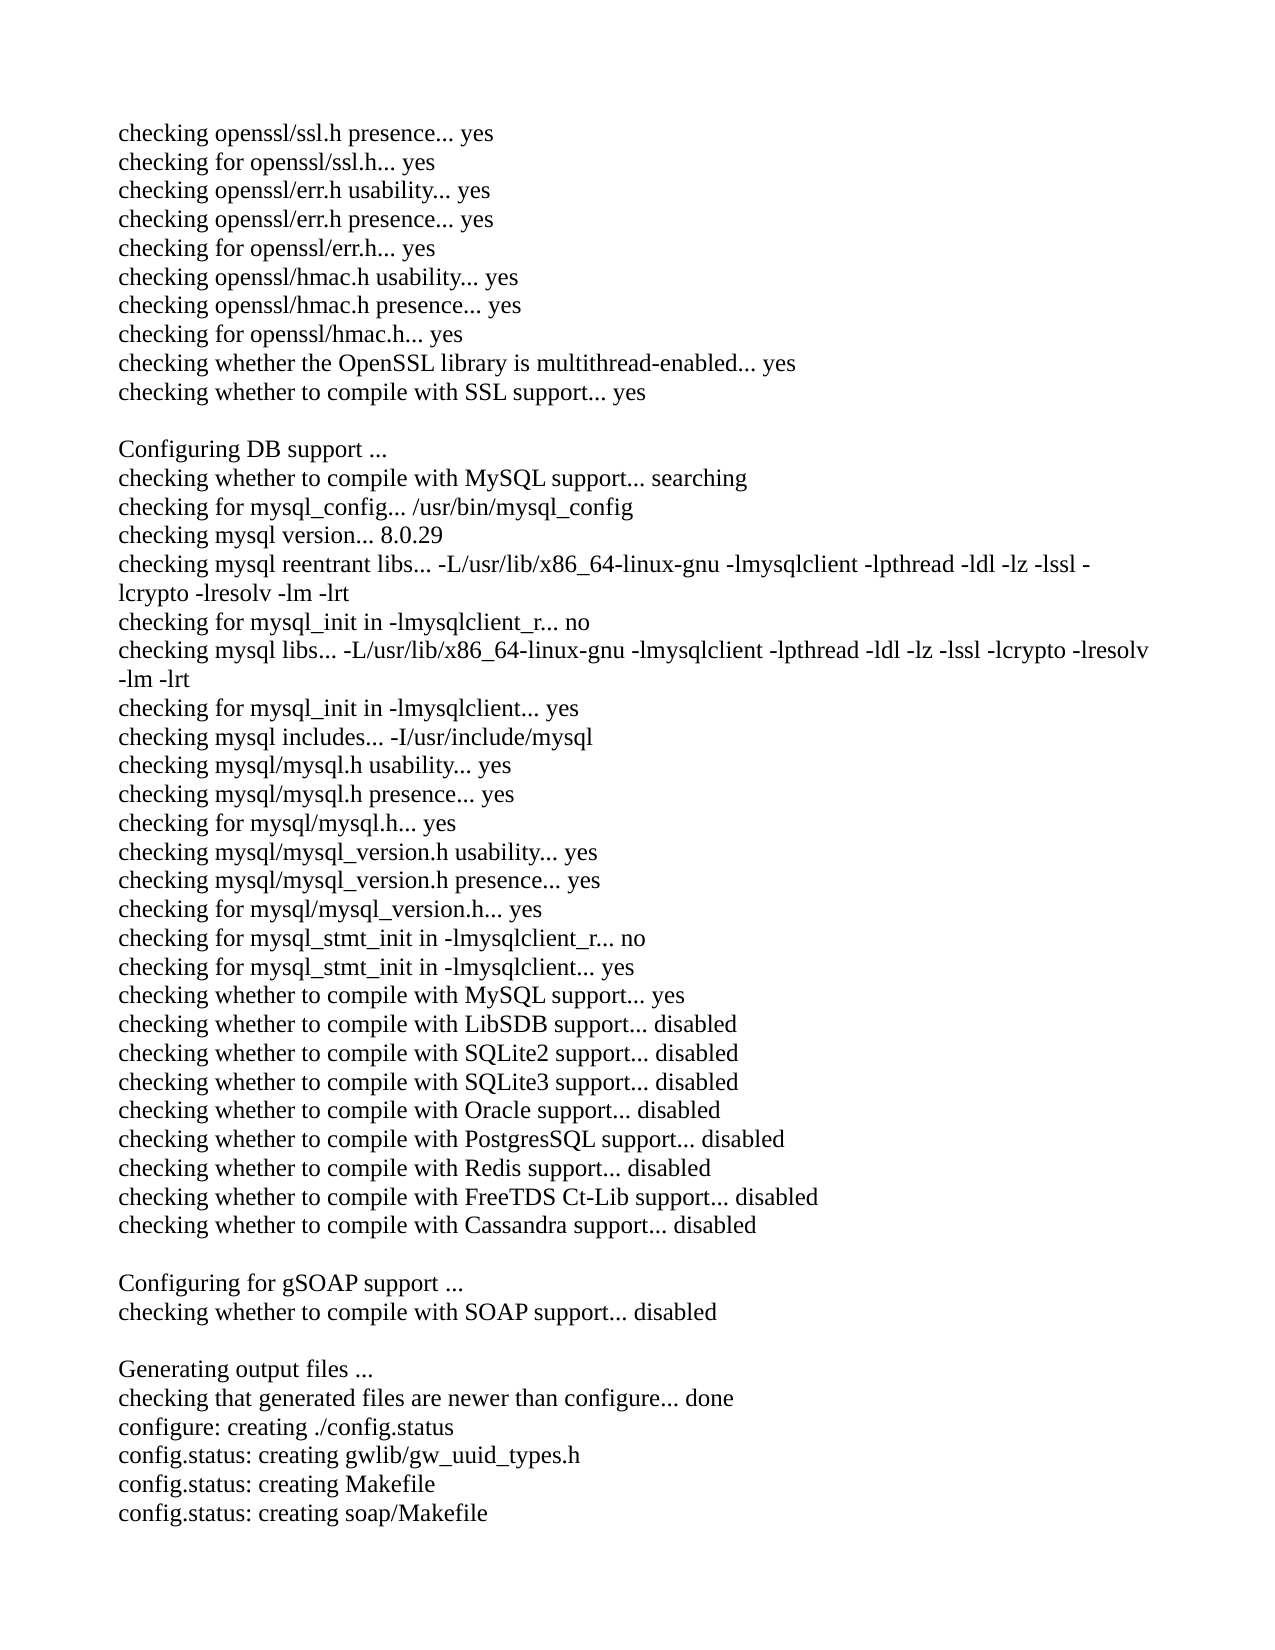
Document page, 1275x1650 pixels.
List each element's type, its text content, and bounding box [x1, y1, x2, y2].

text checking openssl/err.h usability... yes [118, 176, 1157, 204]
text checking for openssl/hmac.h... yes [118, 319, 1157, 348]
text Configuring DB support ... [118, 434, 1157, 463]
text checking whether to compile with SQLite2 support... disabled [118, 1038, 1157, 1067]
text config.status: creating soap/Makefile [118, 1498, 1157, 1527]
text checking whether to compile with SQLite3 support... disabled [118, 1067, 1157, 1096]
text checking whether to compile with Cassandra support... disabled [118, 1211, 1157, 1239]
text checking for openssl/err.h... yes [118, 233, 1157, 262]
text checking whether to compile with LibSDB support... disabled [118, 1009, 1157, 1038]
text checking that generated files are newer than configure... done [118, 1383, 1157, 1412]
text checking mysql/mysql.h usability... yes [118, 751, 1157, 779]
text Configuring for gSOAP support ... [118, 1268, 1157, 1297]
text checking whether to compile with SOAP support... disabled [118, 1297, 1157, 1326]
text checking whether the OpenSSL library is multithread-enabled... yes [118, 348, 1157, 377]
text checking mysql includes... -I/usr/include/mysql [118, 722, 1157, 751]
text checking whether to compile with MySQL support... searching [118, 463, 1157, 492]
text checking whether to compile with Redis support... disabled [118, 1153, 1157, 1182]
text checking for mysql_init in -lmysqlclient_r... no [118, 607, 1157, 636]
text checking mysql/mysql_version.h usability... yes [118, 837, 1157, 866]
text checking for mysql_init in -lmysqlclient... yes [118, 693, 1157, 722]
text checking whether to compile with SSL support... yes [118, 377, 1157, 406]
text checking mysql version... 8.0.29 [118, 521, 1157, 549]
text configure: creating ./config.status [118, 1412, 1157, 1441]
text checking whether to compile with PostgresSQL support... disabled [118, 1124, 1157, 1153]
text checking openssl/hmac.h usability... yes [118, 262, 1157, 291]
text checking for mysql/mysql.h... yes [118, 808, 1157, 837]
text checking whether to compile with MySQL support... yes [118, 981, 1157, 1009]
text checking openssl/ssl.h presence... yes [118, 118, 1157, 147]
text config.status: creating gwlib/gw_uuid_types.h [118, 1441, 1157, 1469]
text checking for mysql_stmt_init in -lmysqlclient... yes [118, 952, 1157, 981]
text config.status: creating Makefile [118, 1469, 1157, 1498]
text checking for mysql_config... /usr/bin/mysql_config [118, 492, 1157, 521]
text checking openssl/err.h presence... yes [118, 204, 1157, 233]
text checking for mysql_stmt_init in -lmysqlclient_r... no [118, 923, 1157, 952]
text checking for openssl/ssl.h... yes [118, 147, 1157, 176]
text checking mysql libs... -L/usr/lib/x86_64-linux-gnu -lmysqlclient -lpthread -ldl -lz -lssl -lcrypto -lresolv -lm -lrt [118, 636, 1157, 693]
text checking for mysql/mysql_version.h... yes [118, 894, 1157, 923]
text Generating output files ... [118, 1354, 1157, 1383]
text checking mysql/mysql.h presence... yes [118, 779, 1157, 808]
text checking whether to compile with FreeTDS Ct-Lib support... disabled [118, 1182, 1157, 1211]
text checking mysql/mysql_version.h presence... yes [118, 866, 1157, 894]
text checking mysql reentrant libs... -L/usr/lib/x86_64-linux-gnu -lmysqlclient -lpthread -ldl -lz -lssl -lcrypto -lresolv -lm -lrt [118, 549, 1157, 607]
text checking whether to compile with Oracle support... disabled [118, 1096, 1157, 1124]
text checking openssl/hmac.h presence... yes [118, 291, 1157, 319]
